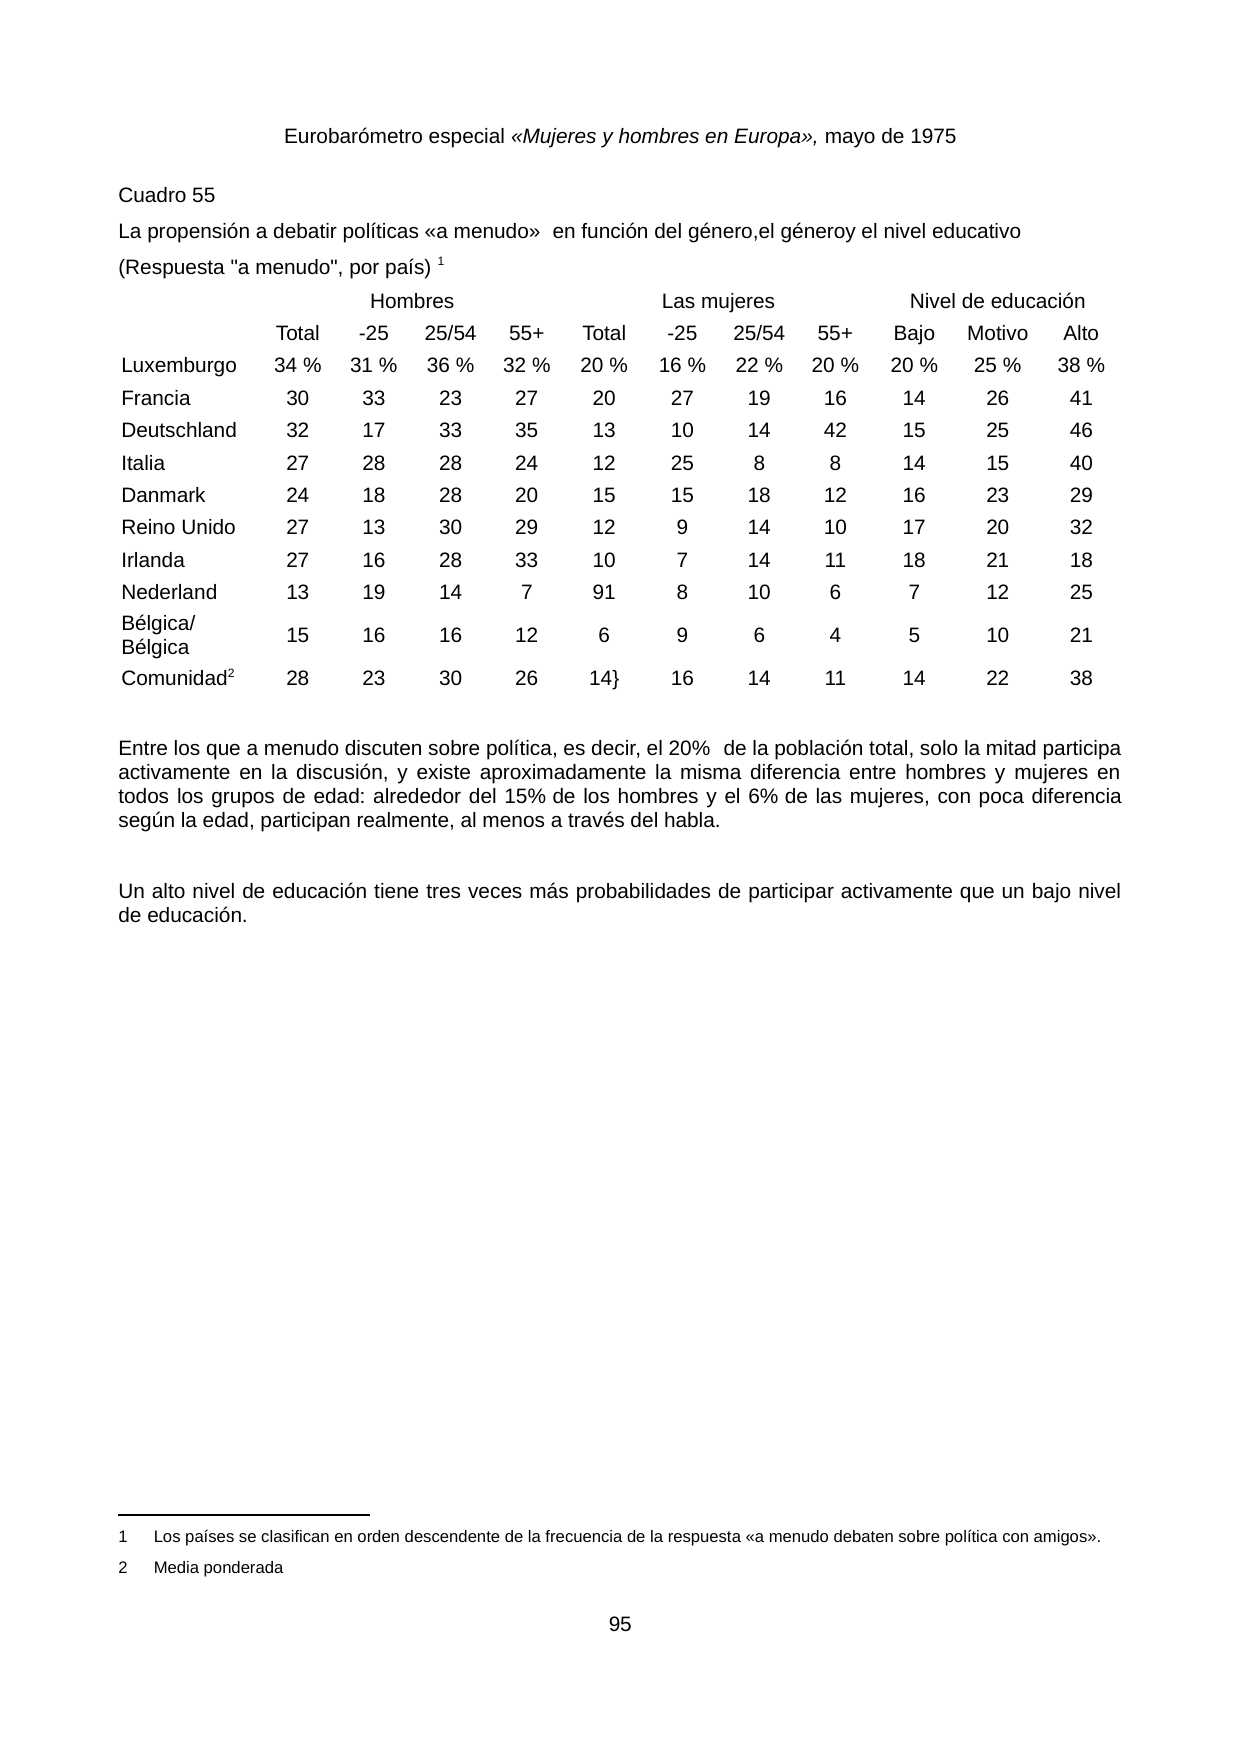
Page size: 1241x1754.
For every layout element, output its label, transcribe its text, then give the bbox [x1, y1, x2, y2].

table_cell 30 [412, 511, 489, 543]
text Cuadro 55 [118, 183, 1122, 207]
table_cell 6 [564, 608, 644, 662]
table_cell 36 % [412, 349, 489, 381]
text (Respuesta "a menudo", por país) [118, 254, 1122, 278]
table_cell 10 [955, 608, 1039, 662]
table_cell 28 [412, 479, 489, 511]
table_cell 23 [955, 479, 1039, 511]
table_cell 8 [644, 576, 720, 608]
table_cell 29 [489, 511, 564, 543]
table_cell 33 [412, 414, 489, 446]
table_cell 17 [873, 511, 955, 543]
table_cell 55+ [798, 317, 873, 349]
table_cell 8 [798, 446, 873, 479]
table_cell 27 [260, 446, 335, 479]
table_cell 14 [720, 662, 798, 694]
table_cell [118, 317, 260, 349]
table_cell 16 [644, 662, 720, 694]
table_cell 27 [644, 381, 720, 414]
table_cell Total [260, 317, 335, 349]
table_cell 13 [335, 511, 412, 543]
table_cell 35 [489, 414, 564, 446]
table_cell 21 [1040, 608, 1123, 662]
table_cell 22 % [720, 349, 798, 381]
table_cell 15 [260, 608, 335, 662]
table_cell 28 [260, 662, 335, 694]
table_cell 28 [412, 544, 489, 576]
table_cell 15 [644, 479, 720, 511]
table_cell 32 % [489, 349, 564, 381]
table_cell 26 [955, 381, 1039, 414]
table_cell 32 [1040, 511, 1123, 543]
table_cell 10 [564, 544, 644, 576]
table_cell 9 [644, 608, 720, 662]
table_cell 20 [564, 381, 644, 414]
text Los países se clasifican en orden descendente de la frecuencia de la respuesta «a menudo debaten sobre política con amigos». [118, 1527, 1122, 1546]
table_cell 25 [1040, 576, 1123, 608]
table_cell 27 [260, 544, 335, 576]
text La propensión a debatir políticas «a menudo» en función del género,el géneroy el nivel educativo [118, 219, 1122, 243]
table_cell 26 [489, 662, 564, 694]
table_cell 14 [720, 511, 798, 543]
table_cell Irlanda [118, 544, 260, 576]
table_cell 31 % [335, 349, 412, 381]
table_cell 15 [955, 446, 1039, 479]
table_cell Nederland [118, 576, 260, 608]
table_cell 12 [798, 479, 873, 511]
table_cell 14 [873, 381, 955, 414]
table_cell 18 [1040, 544, 1123, 576]
table_cell 7 [489, 576, 564, 608]
table_cell 22 [955, 662, 1039, 694]
table_cell 15 [564, 479, 644, 511]
table_cell 25/54 [412, 317, 489, 349]
table_cell 24 [260, 479, 335, 511]
table_cell 7 [644, 544, 720, 576]
table_cell 12 [489, 608, 564, 662]
table_cell 14 [873, 662, 955, 694]
table_cell Bélgica/Bélgica [118, 608, 260, 662]
table_cell 24 [489, 446, 564, 479]
table_cell 23 [412, 381, 489, 414]
table_cell 27 [260, 511, 335, 543]
table_cell 12 [564, 511, 644, 543]
table_cell 21 [955, 544, 1039, 576]
table_cell 11 [798, 544, 873, 576]
table_cell 16 [873, 479, 955, 511]
table_cell 16 [335, 544, 412, 576]
table_cell 4 [798, 608, 873, 662]
table_cell Bajo [873, 317, 955, 349]
table_cell 9 [644, 511, 720, 543]
table_cell 5 [873, 608, 955, 662]
table_cell 16 [798, 381, 873, 414]
table_cell 16 [412, 608, 489, 662]
table_cell Luxemburgo [118, 349, 260, 381]
table_cell 18 [873, 544, 955, 576]
table_cell Deutschland [118, 414, 260, 446]
table_cell 32 [260, 414, 335, 446]
table_cell 40 [1040, 446, 1123, 479]
table_header [118, 284, 260, 317]
table_cell 8 [720, 446, 798, 479]
table_cell 13 [260, 576, 335, 608]
table_cell 11 [798, 662, 873, 694]
table_cell 14 [720, 414, 798, 446]
text Un alto nivel de educación tiene tres veces más probabilidades de participar activamente que un bajo nivel de educación. [118, 879, 1122, 927]
table_cell 14 [412, 576, 489, 608]
table_cell 33 [335, 381, 412, 414]
table_cell 14} [564, 662, 644, 694]
table_cell Comunidad [118, 662, 260, 694]
table_cell 91 [564, 576, 644, 608]
table_header Nivel de educación [873, 284, 1123, 317]
table_cell 6 [720, 608, 798, 662]
table_cell 27 [489, 381, 564, 414]
table_cell 38 [1040, 662, 1123, 694]
table_cell 12 [564, 446, 644, 479]
table_cell 33 [489, 544, 564, 576]
table_cell 41 [1040, 381, 1123, 414]
table_cell 17 [335, 414, 412, 446]
table_cell 30 [412, 662, 489, 694]
table_header Las mujeres [564, 284, 873, 317]
table_cell 15 [873, 414, 955, 446]
table_cell 28 [335, 446, 412, 479]
table_cell 20 % [564, 349, 644, 381]
table_cell 19 [335, 576, 412, 608]
table_cell 23 [335, 662, 412, 694]
table_cell Total [564, 317, 644, 349]
table_cell 46 [1040, 414, 1123, 446]
table_cell Francia [118, 381, 260, 414]
table_cell 16 % [644, 349, 720, 381]
table_cell Alto [1040, 317, 1123, 349]
text Entre los que a menudo discuten sobre política, es decir, el 20% de la población total, solo la mitad participa activamente en la discusión, y existe aproximadamente la misma diferencia entre hombres y mujeres en todos los grupos de edad: alrededor del 15% de los hombres y el 6% de las mujeres, con poca diferencia según la edad, participan realmente, al menos a través del habla. [118, 736, 1122, 832]
table_header Hombres [260, 284, 564, 317]
table_cell Danmark [118, 479, 260, 511]
table_cell 7 [873, 576, 955, 608]
table_cell 30 [260, 381, 335, 414]
table_cell Motivo [955, 317, 1039, 349]
table_cell 55+ [489, 317, 564, 349]
table_cell -25 [335, 317, 412, 349]
table_cell 25 [955, 414, 1039, 446]
table_cell 10 [644, 414, 720, 446]
table_cell 25 % [955, 349, 1039, 381]
table_cell 25 [644, 446, 720, 479]
table_cell 16 [335, 608, 412, 662]
table_cell 18 [720, 479, 798, 511]
table_cell 10 [720, 576, 798, 608]
table_cell 20 % [798, 349, 873, 381]
table_cell 42 [798, 414, 873, 446]
table_cell Reino Unido [118, 511, 260, 543]
table_cell 14 [873, 446, 955, 479]
table_cell 13 [564, 414, 644, 446]
table_cell 14 [720, 544, 798, 576]
table_cell 19 [720, 381, 798, 414]
table_cell 28 [412, 446, 489, 479]
table_cell Italia [118, 446, 260, 479]
table_cell 10 [798, 511, 873, 543]
table_cell 38 % [1040, 349, 1123, 381]
table_cell 29 [1040, 479, 1123, 511]
table_cell 6 [798, 576, 873, 608]
table_cell 20 [489, 479, 564, 511]
table_cell 34 % [260, 349, 335, 381]
table_cell 20 % [873, 349, 955, 381]
table_cell 12 [955, 576, 1039, 608]
table_cell 25/54 [720, 317, 798, 349]
table_cell -25 [644, 317, 720, 349]
table_cell 20 [955, 511, 1039, 543]
table_cell 18 [335, 479, 412, 511]
